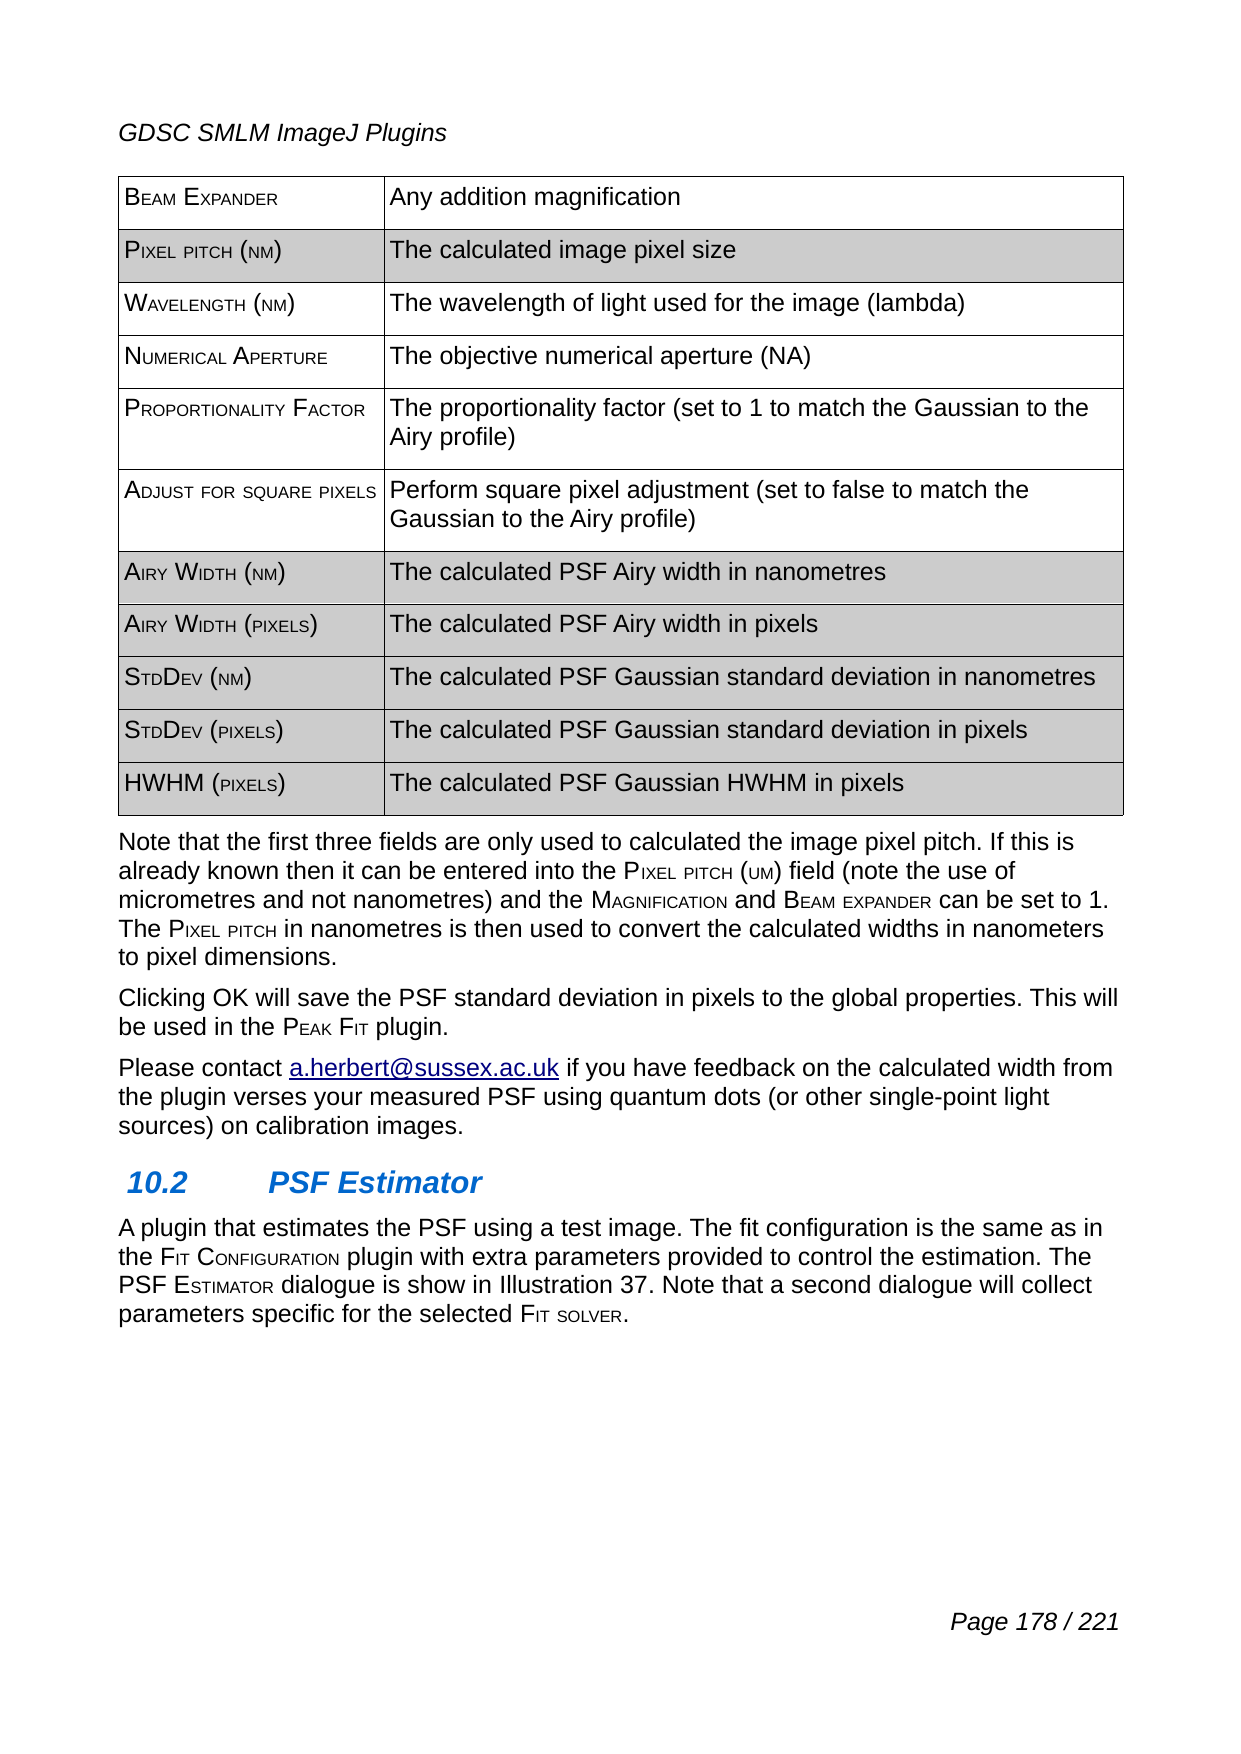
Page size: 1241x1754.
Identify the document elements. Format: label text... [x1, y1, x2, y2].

table_cell Pixel pitch (nm) [119, 230, 384, 282]
table_cell Airy Width (nm) [119, 552, 384, 603]
table_cell StdDev (pixels) [119, 710, 384, 762]
table_cell The calculated PSF Gaussian standard deviation in pixels [385, 710, 1123, 762]
table_cell The wavelength of light used for the image (lambda) [385, 283, 1123, 335]
text Clicking OK will save the PSF standard deviation in pixels to the global properties. This will be used in the Peak Fit plugin. [118, 983, 1122, 1041]
table_cell The proportionality factor (set to 1 to match the Gaussian to the Airy profile) [385, 389, 1123, 469]
table_cell The calculated PSF Gaussian HWHM in pixels [385, 763, 1123, 815]
subtitle PSF Estimator [118, 1164, 1122, 1200]
table_cell The calculated PSF Airy width in nanometres [385, 552, 1123, 603]
table_cell Proportionality Factor [119, 389, 384, 469]
text Please contact a.herbert@sussex.ac.uk if you have feedback on the calculated width from the plugin verses your measured PSF using quantum dots (or other single-point light sources) on calibration images. [118, 1053, 1122, 1140]
text A plugin that estimates the PSF using a test image. The fit configuration is the same as in the Fit Configuration plugin with extra parameters provided to control the estimation. The PSF Estimator dialogue is show in Illustration 37. Note that a second dialogue will collect parameters specific for the selected Fit solver. [118, 1213, 1122, 1328]
table_cell The calculated image pixel size [385, 230, 1123, 282]
table_cell Wavelength (nm) [119, 283, 384, 335]
table_cell The calculated PSF Gaussian standard deviation in nanometres [385, 657, 1123, 709]
table_cell Perform square pixel adjustment (set to false to match the Gaussian to the Airy profile) [385, 470, 1123, 551]
table_cell Beam Expander [119, 177, 384, 229]
table_cell Airy Width (pixels) [119, 605, 384, 656]
table_cell The objective numerical aperture (NA) [385, 336, 1123, 388]
table_cell The calculated PSF Airy width in pixels [385, 605, 1123, 656]
text Note that the first three fields are only used to calculated the image pixel pitch. If this is already known then it can be entered into the Pixel pitch (um) field (note the use of micrometres and not nanometres) and the Magnification and Beam expander can be set to 1. The Pixel pitch in nanometres is then used to convert the calculated widths in nanometers to pixel dimensions. [118, 827, 1122, 971]
table_cell Any addition magnification [385, 177, 1123, 229]
table_cell Numerical Aperture [119, 336, 384, 388]
table_cell StdDev (nm) [119, 657, 384, 709]
table_cell HWHM (pixels) [119, 763, 384, 815]
table_cell Adjust for square pixels [119, 470, 384, 551]
